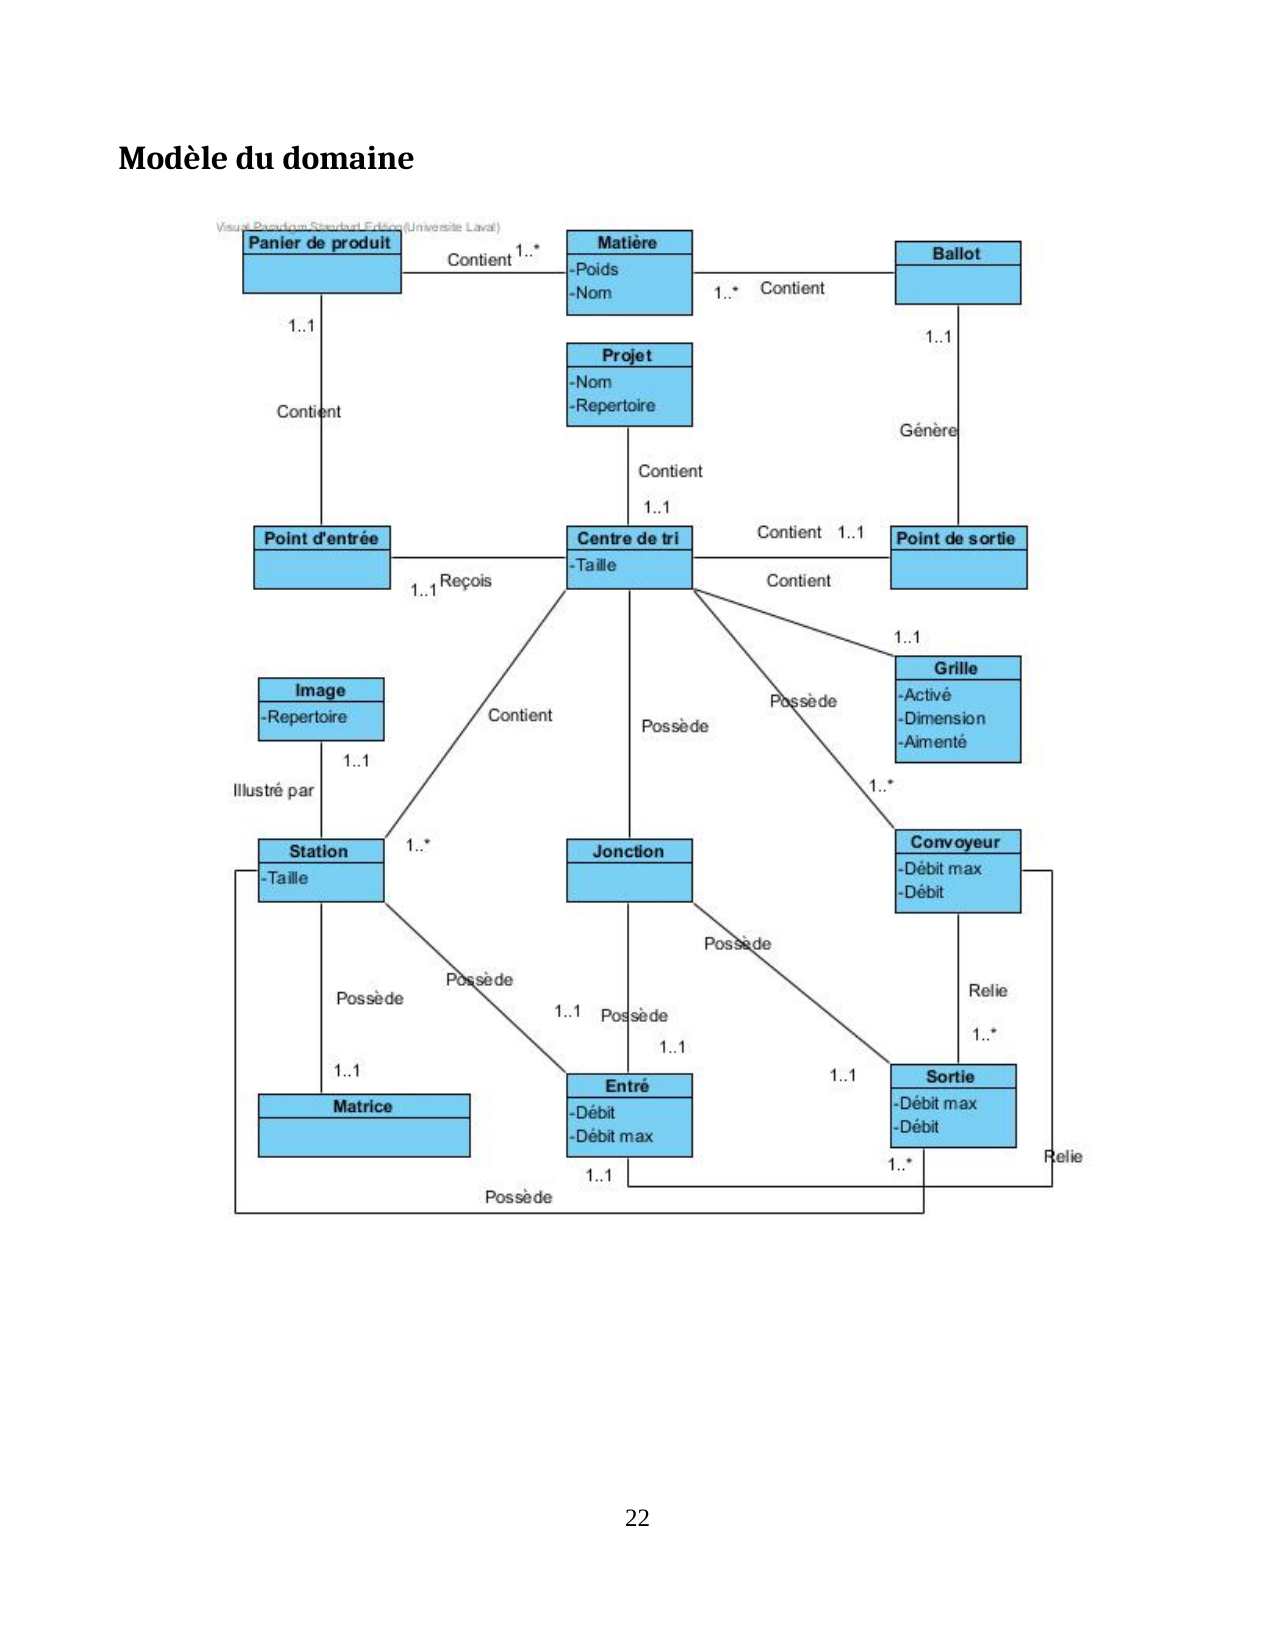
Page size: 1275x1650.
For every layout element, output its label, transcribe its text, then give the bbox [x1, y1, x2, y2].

subtitle Modèle du domaine [118, 139, 1157, 177]
picture [216, 216, 1108, 1219]
